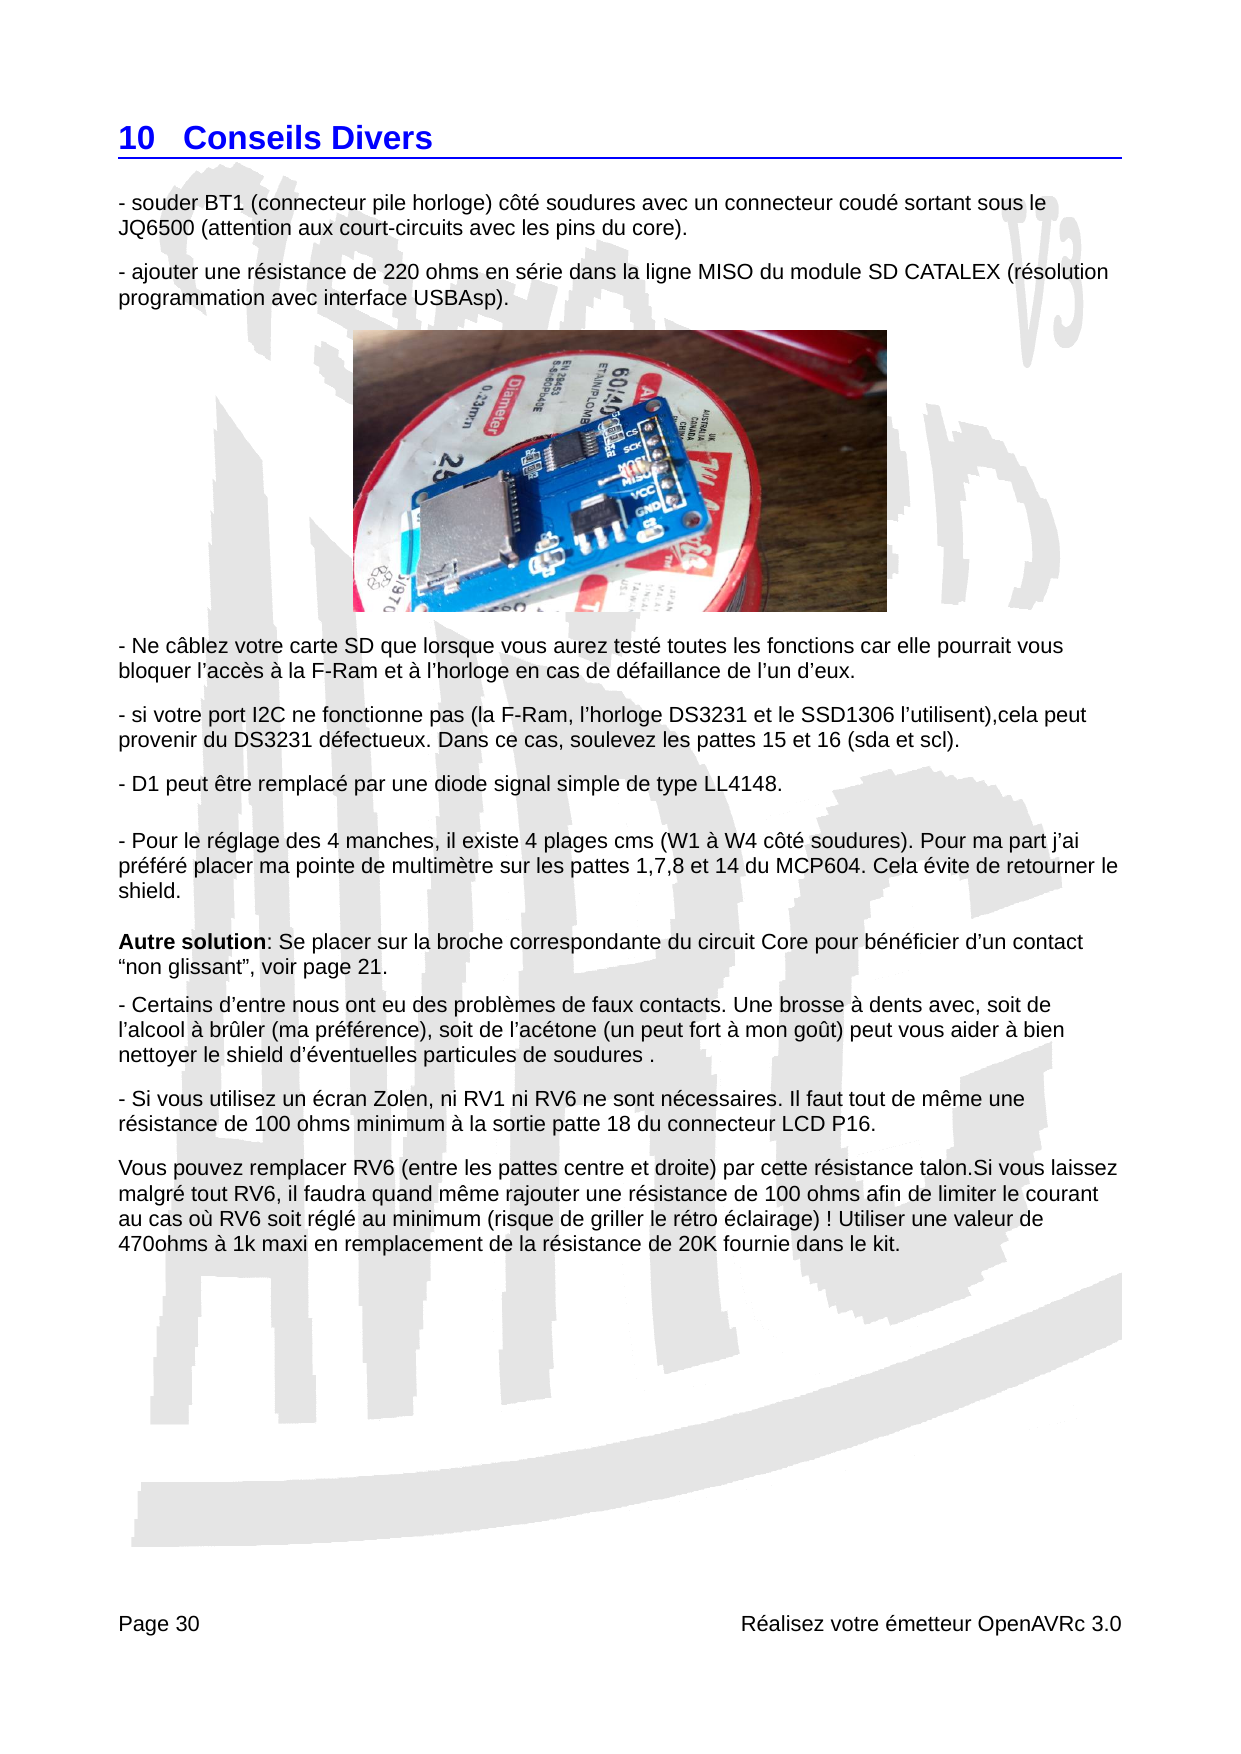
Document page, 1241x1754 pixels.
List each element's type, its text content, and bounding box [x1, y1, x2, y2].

subtitle 10 Conseils Divers [118, 118, 1122, 157]
text - Si vous utilisez un écran Zolen, ni RV1 ni RV6 ne sont nécessaires. Il faut tout de même une résistance de 100 ohms minimum à la sortie patte 18 du connecteur LCD P16. [118, 1086, 1122, 1136]
text Autre solution: Se placer sur la broche correspondante du circuit Core pour bénéficier d’un contact “non glissant”, voir page 21. [118, 929, 1122, 979]
text - si votre port I2C ne fonctionne pas (la F-Ram, l’horloge DS3231 et le SSD1306 l’utilisent),cela peut provenir du DS3231 défectueux. Dans ce cas, soulevez les pattes 15 et 16 (sda et scl). [118, 702, 1122, 752]
text - Pour le réglage des 4 manches, il existe 4 plages cms (W1 à W4 côté soudures). Pour ma part j’ai préféré placer ma pointe de multimètre sur les pattes 1,7,8 et 14 du MCP604. Cela évite de retourner le shield. [118, 828, 1122, 903]
text - Ne câblez votre carte SD que lorsque vous aurez testé toutes les fonctions car elle pourrait vous bloquer l’accès à la F-Ram et à l’horloge en cas de défaillance de l’un d’eux. [118, 633, 1122, 683]
text - D1 peut être remplacé par une diode signal simple de type LL4148. [118, 771, 1122, 796]
picture [352, 329, 888, 613]
text - Certains d’entre nous ont eu des problèmes de faux contacts. Une brosse à dents avec, soit de l’alcool à brûler (ma préférence), soit de l’acétone (un peut fort à mon goût) peut vous aider à bien nettoyer le shield d’éventuelles particules de soudures . [118, 992, 1122, 1067]
text - souder BT1 (connecteur pile horloge) côté soudures avec un connecteur coudé sortant sous le JQ6500 (attention aux court-circuits avec les pins du core). [118, 190, 1122, 240]
text Vous pouvez remplacer RV6 (entre les pattes centre et droite) par cette résistance talon.Si vous laissez malgré tout RV6, il faudra quand même rajouter une résistance de 100 ohms afin de limiter le courant au cas où RV6 soit réglé au minimum (risque de griller le rétro éclairage) ! Utiliser une valeur de 470ohms à 1k maxi en remplacement de la résistance de 20K fournie dans le kit. [118, 1155, 1122, 1256]
text - ajouter une résistance de 220 ohms en série dans la ligne MISO du module SD CATALEX (résolution programmation avec interface USBAsp). [118, 259, 1122, 309]
